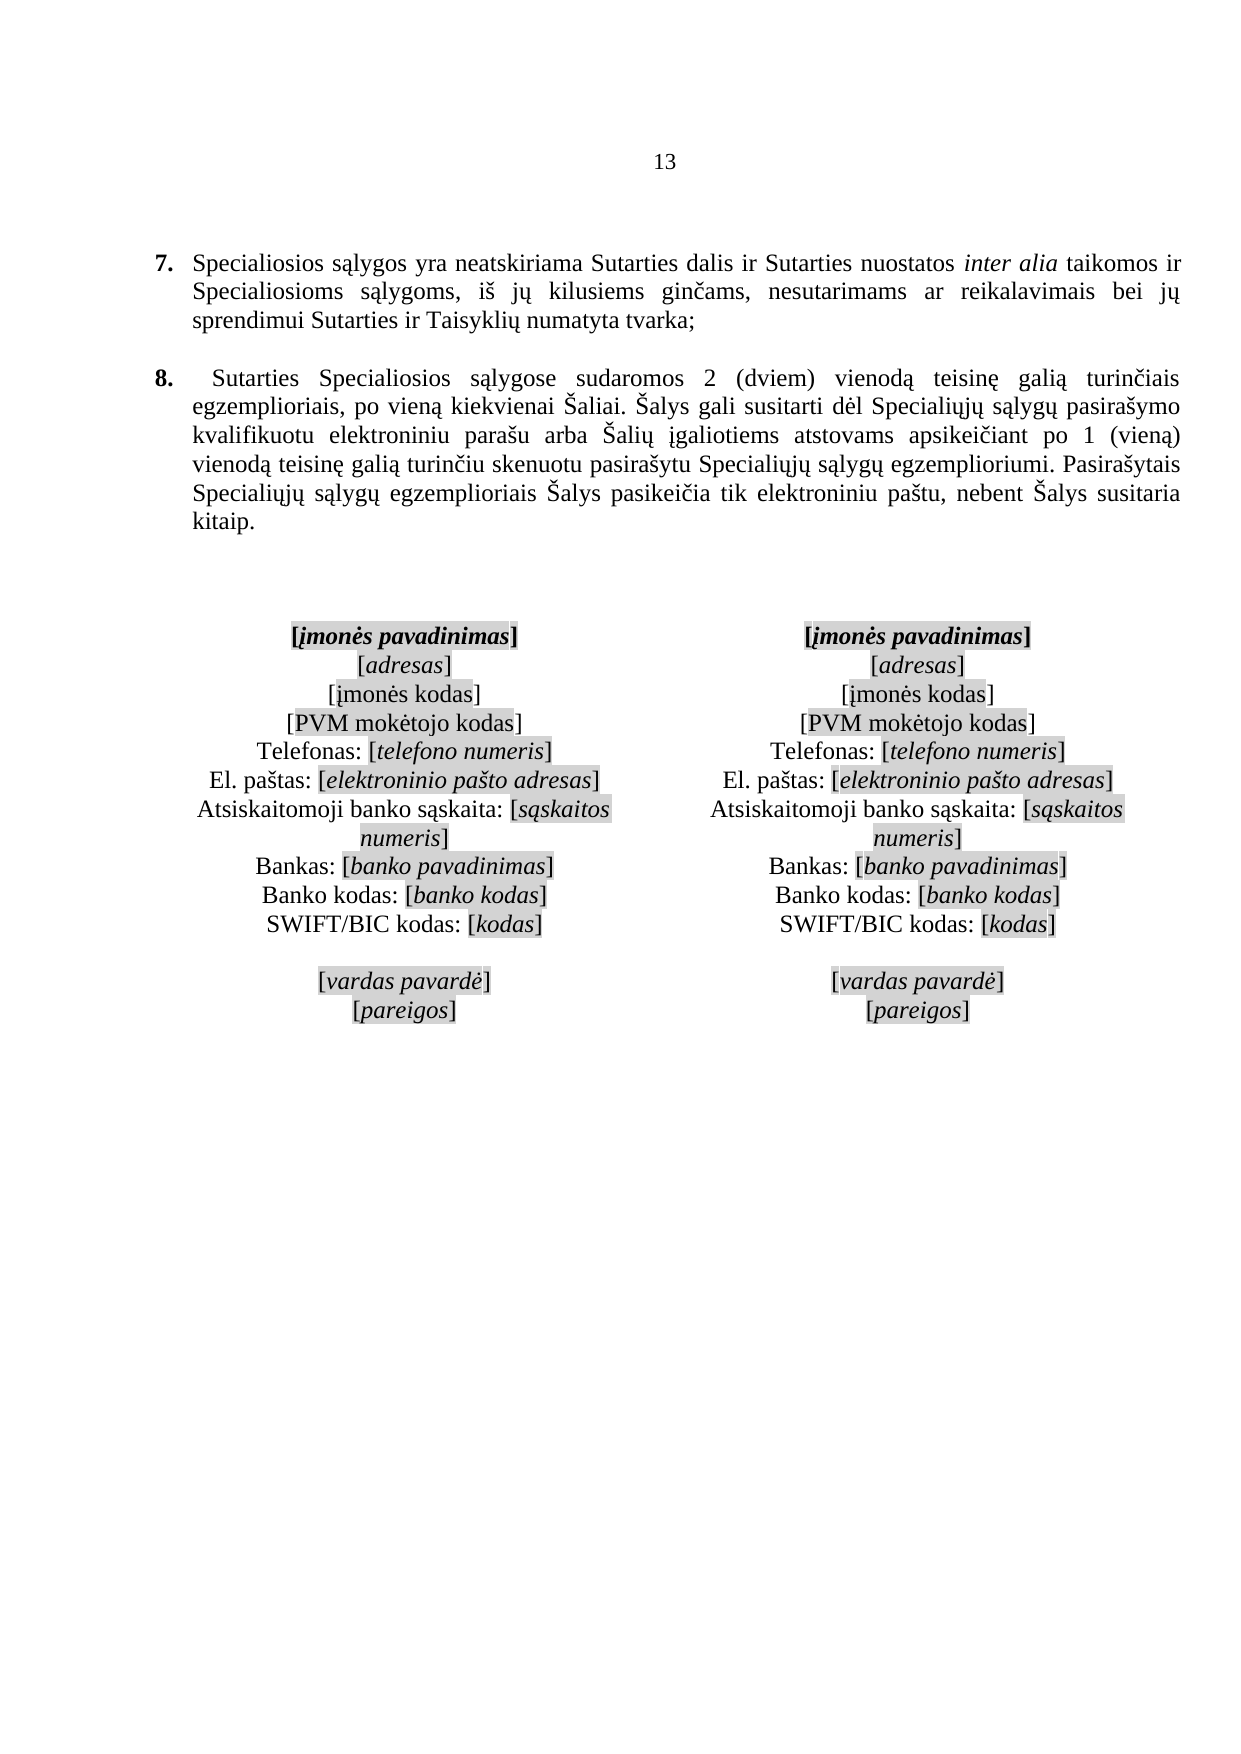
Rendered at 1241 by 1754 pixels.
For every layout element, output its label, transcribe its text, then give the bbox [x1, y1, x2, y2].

table_header [įmonės pavadinimas] [adresas] [įmonės kodas] [PVM mokėtojo kodas] Telefonas: [telefono numeris] El. paštas: [elektroninio pašto adresas] Atsiskaitomoji banko sąskaita: [sąskaitos numeris] Bankas: [banko pavadinimas] Banko kodas: [banko kodas] SWIFT/BIC kodas: [kodas] [148, 621, 661, 938]
table_header [vardas pavardė] [pareigos] [661, 966, 1174, 1024]
table_header [įmonės pavadinimas] [adresas] [įmonės kodas] [PVM mokėtojo kodas] Telefonas: [telefono numeris] El. paštas: [elektroninio pašto adresas] Atsiskaitomoji banko sąskaita: [sąskaitos numeris] Bankas: [banko pavadinimas] Banko kodas: [banko kodas] SWIFT/BIC kodas: [kodas] [661, 621, 1174, 938]
text 7. Specialiosios sąlygos yra neatskiriama Sutarties dalis ir Sutarties nuostatos inter alia taikomos ir Specialiosioms sąlygoms, iš jų kilusiems ginčams, nesutarimams ar reikalavimais bei jų sprendimui Sutarties ir Taisyklių numatyta tvarka; [154, 248, 1181, 334]
table_header [vardas pavardė] [pareigos] [148, 966, 661, 1024]
text 8. Sutarties Specialiosios sąlygose sudaromos 2 (dviem) vienodą teisinę galią turinčiais egzemplioriais, po vieną kiekvienai Šaliai. Šalys gali susitarti dėl Specialiųjų sąlygų pasirašymo kvalifikuotu elektroniniu parašu arba Šalių įgaliotiems atstovams apsikeičiant po 1 (vieną) vienodą teisinę galią turinčiu skenuotu pasirašytu Specialiųjų sąlygų egzemplioriumi. Pasirašytais Specialiųjų sąlygų egzemplioriais Šalys pasikeičia tik elektroniniu paštu, nebent Šalys susitaria kitaip. [154, 363, 1181, 535]
